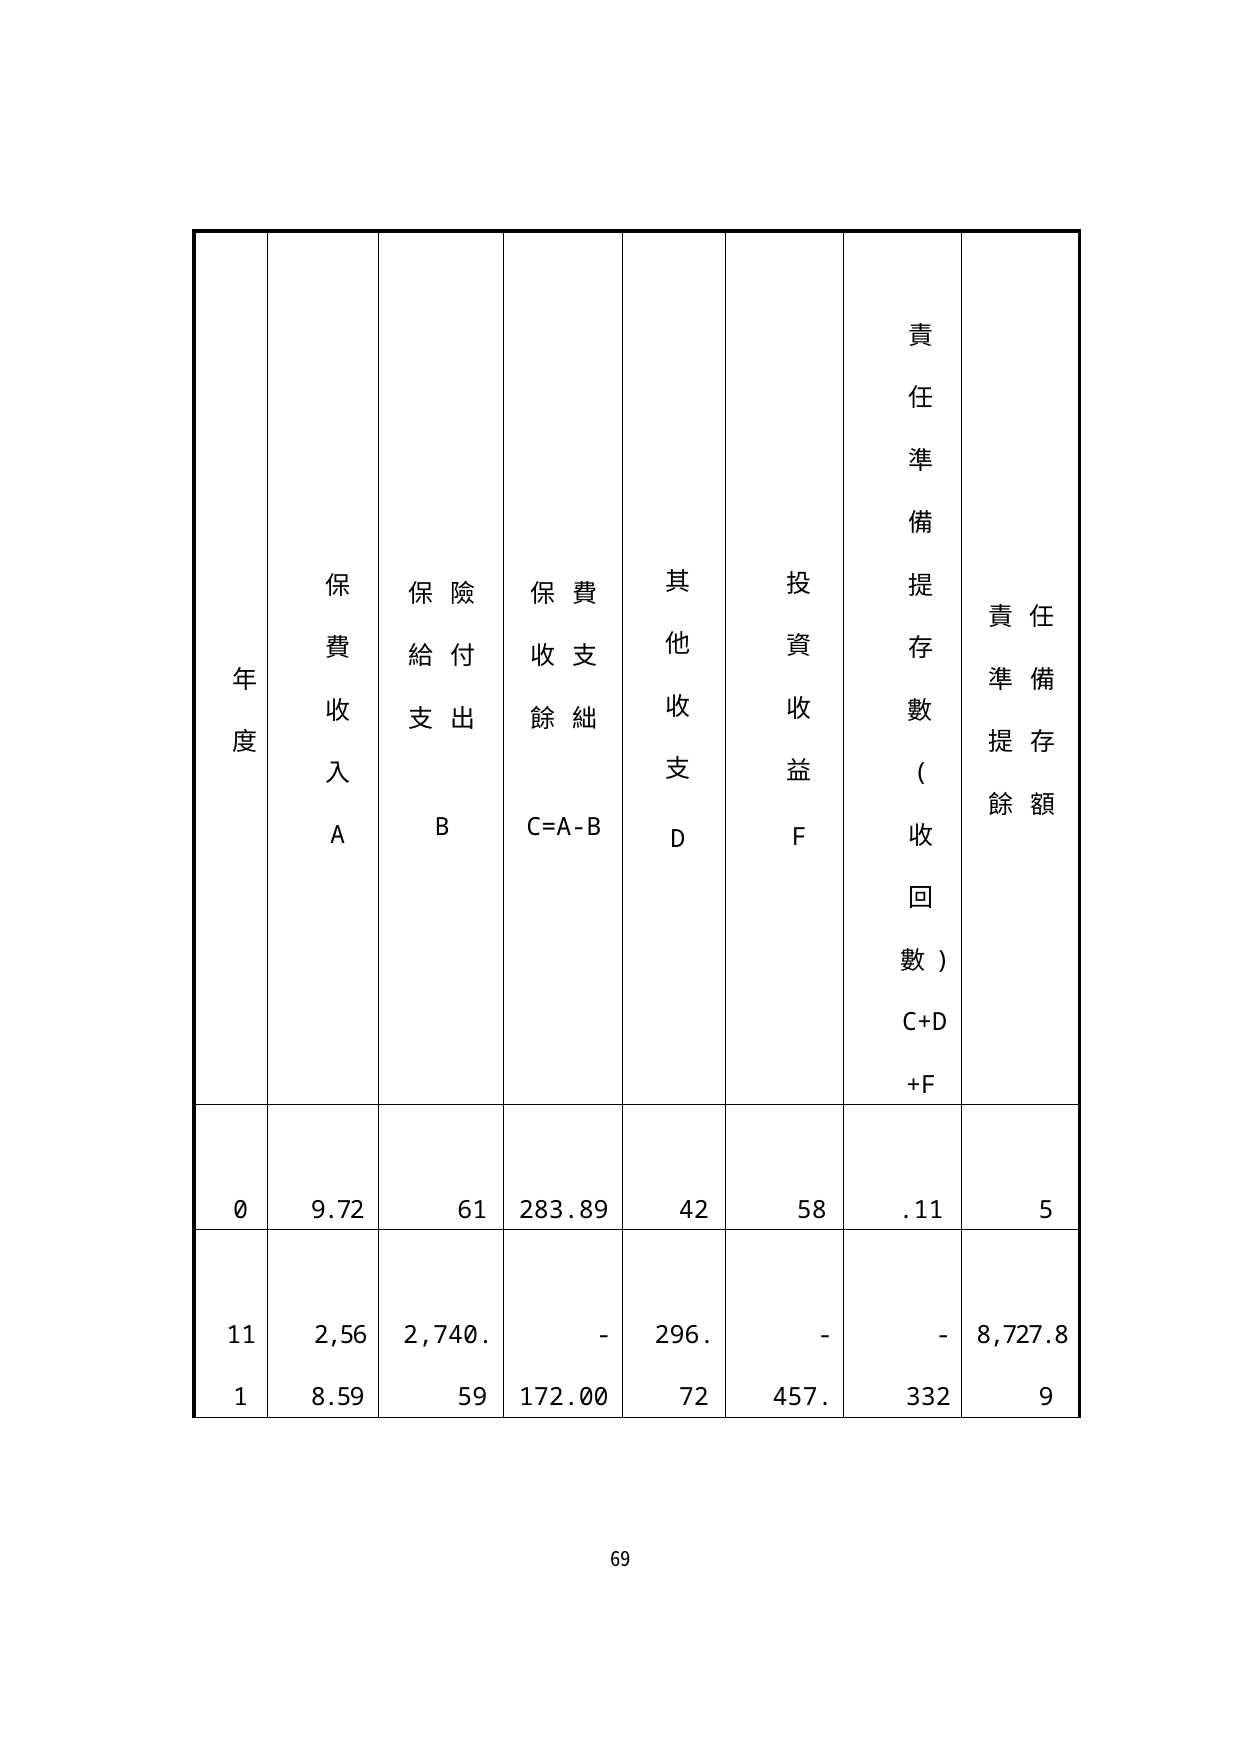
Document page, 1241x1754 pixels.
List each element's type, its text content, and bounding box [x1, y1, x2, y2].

table_cell .11 [844, 1105, 961, 1229]
table_cell 2,740.59 [379, 1230, 503, 1417]
table_cell 0 [196, 1105, 267, 1229]
table_cell 296.72 [623, 1230, 725, 1417]
table_cell 42 [623, 1105, 725, 1229]
table_cell 8,727.89 [962, 1230, 1078, 1417]
table_cell -332 [844, 1230, 961, 1417]
table_header 投資收益 F [726, 233, 843, 1104]
table_cell 9.72 [268, 1105, 378, 1229]
table_cell -283.89 [504, 1105, 622, 1229]
table_cell 58 [726, 1105, 843, 1229]
table_header 保費收支餘絀 C=A-B [504, 233, 622, 1104]
table_header 年度 [196, 233, 267, 1104]
table_cell -457. [726, 1230, 843, 1417]
table_header 責任準備提存數(收回數) C+D+F [844, 233, 961, 1104]
table_cell -172.00 [504, 1230, 622, 1417]
table_header 其他收支 D [623, 233, 725, 1104]
table_header 保費收入 A [268, 233, 378, 1104]
table_header 責任準備提存餘額 [962, 233, 1078, 1104]
table_cell 61 [379, 1105, 503, 1229]
table_header 保險給付支出 B [379, 233, 503, 1104]
table_cell 2,568.59 [268, 1230, 378, 1417]
table_cell 5 [962, 1105, 1078, 1229]
table_cell 111 [196, 1230, 267, 1417]
